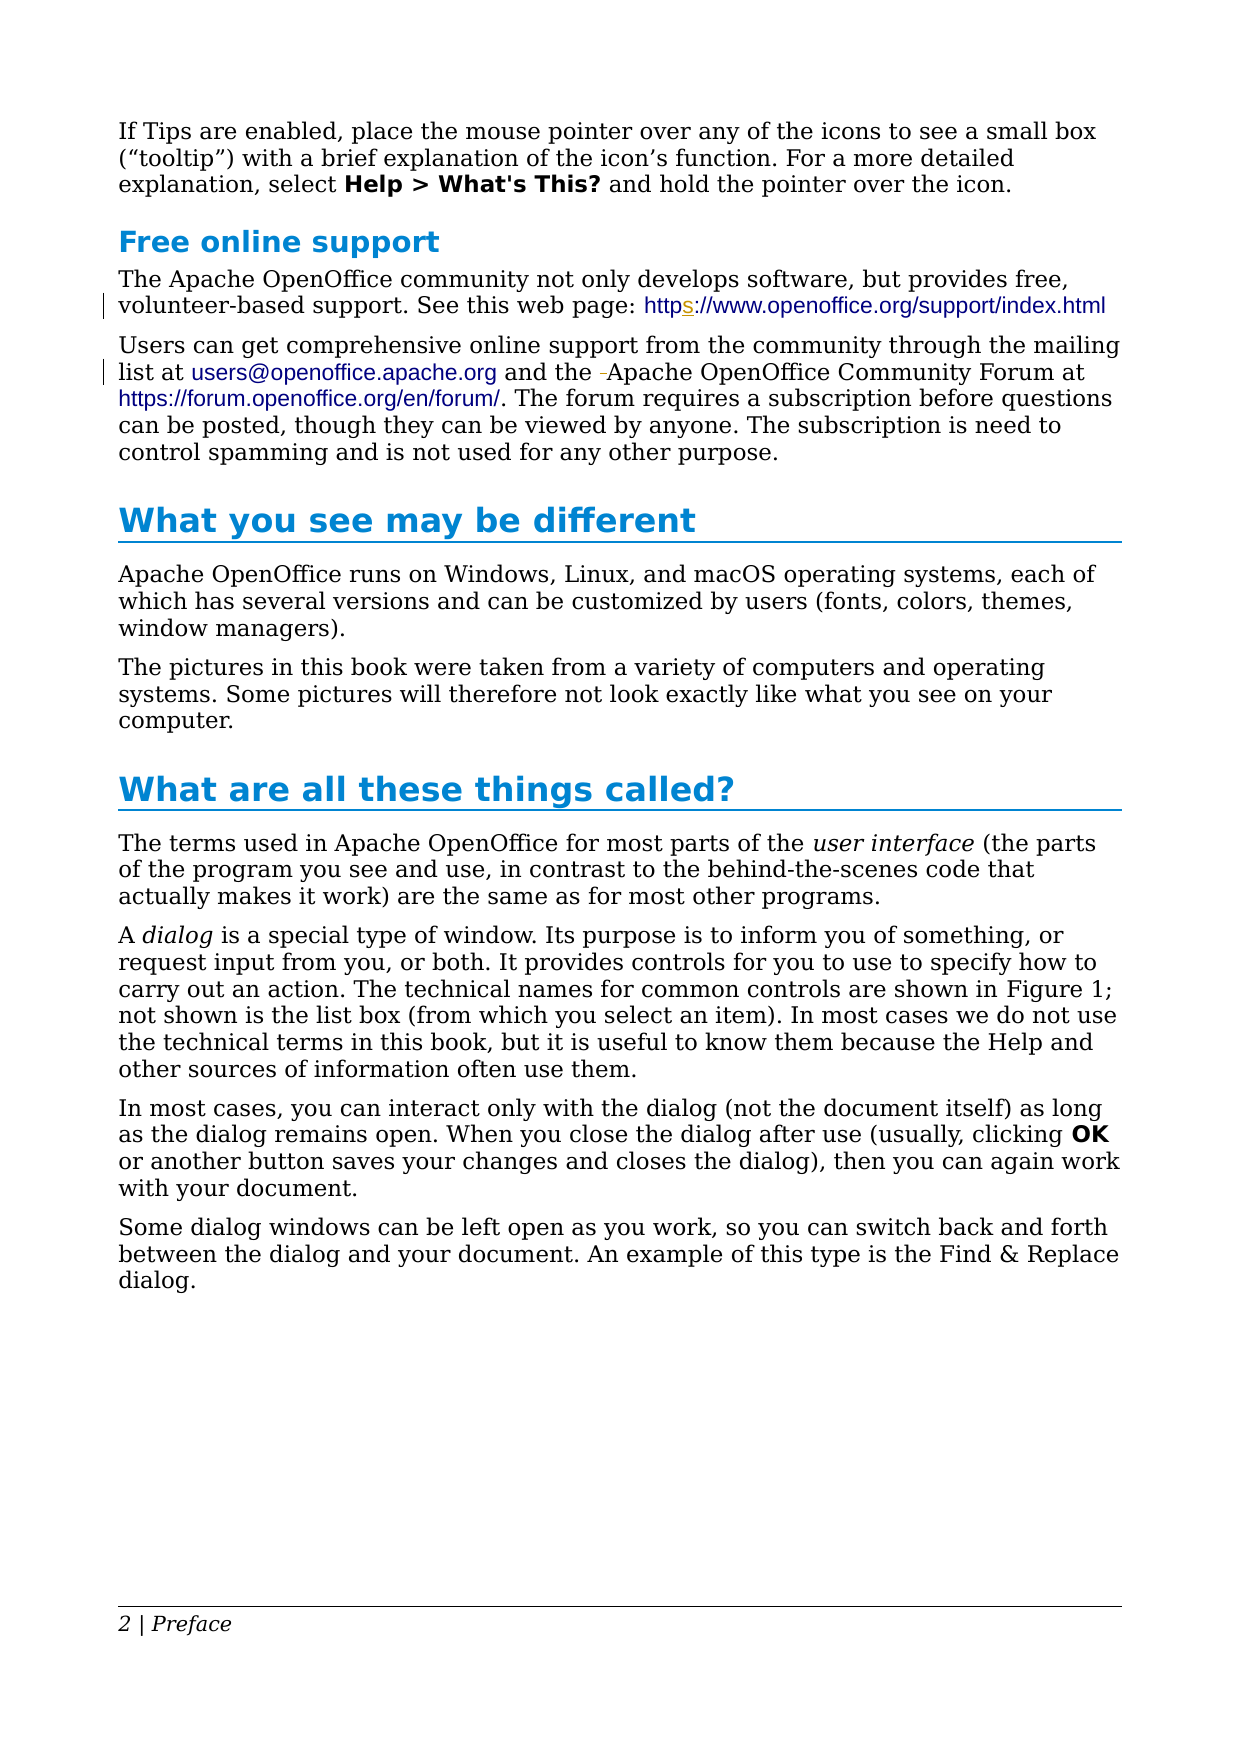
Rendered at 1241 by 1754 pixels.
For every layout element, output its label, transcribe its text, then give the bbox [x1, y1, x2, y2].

text The Apache OpenOffice community not only develops software, but provides free, volunteer-based support. See this web page: https://www.openoffice.org/support/index.html [118, 266, 1122, 319]
text A dialog is a special type of window. Its purpose is to inform you of something, or request input from you, or both. It provides controls for you to use to specify how to carry out an action. The technical names for common controls are shown in Figure 1; not shown is the list box (from which you select an item). In most cases we do not use the technical terms in this book, but it is useful to know them because the Help and other sources of information often use them. [118, 922, 1122, 1082]
text Apache OpenOffice runs on Windows, Linux, and macOS operating systems, each of which has several versions and can be customized by users (fonts, colors, themes, window managers). [118, 562, 1122, 642]
text The terms used in Apache OpenOffice for most parts of the user interface (the parts of the program you see and use, in contrast to the behind-the-scenes code that actually makes it work) are the same as for most other programs. [118, 830, 1122, 910]
subtitle What you see may be different [118, 502, 1122, 541]
subtitle Free online support [118, 225, 1122, 259]
text Users can get comprehensive online support from the community through the mailing list at users@openoffice.apache.org and the Apache OpenOffice Community Forum at https://forum.openoffice.org/en/forum/. The forum requires a subscription before questions can be posted, though they can be viewed by anyone. The subscription is need to control spamming and is not used for any other purpose. [118, 332, 1122, 466]
text Some dialog windows can be left open as you work, so you can switch back and forth between the dialog and your document. An example of this type is the Find & Replace dialog. [118, 1214, 1122, 1294]
text In most cases, you can interact only with the dialog (not the document itself) as long as the dialog remains open. When you close the dialog after use (usually, clicking OK or another button saves your changes and closes the dialog), then you can again work with your document. [118, 1095, 1122, 1202]
text If Tips are enabled, place the mouse pointer over any of the icons to see a small box (“tooltip”) with a brief explanation of the icon’s function. For a more detailed explanation, select Help > What's This? and hold the pointer over the icon. [118, 118, 1122, 198]
subtitle What are all these things called? [118, 770, 1122, 809]
text The pictures in this book were taken from a variety of computers and operating systems. Some pictures will therefore not look exactly like what you see on your computer. [118, 654, 1122, 734]
